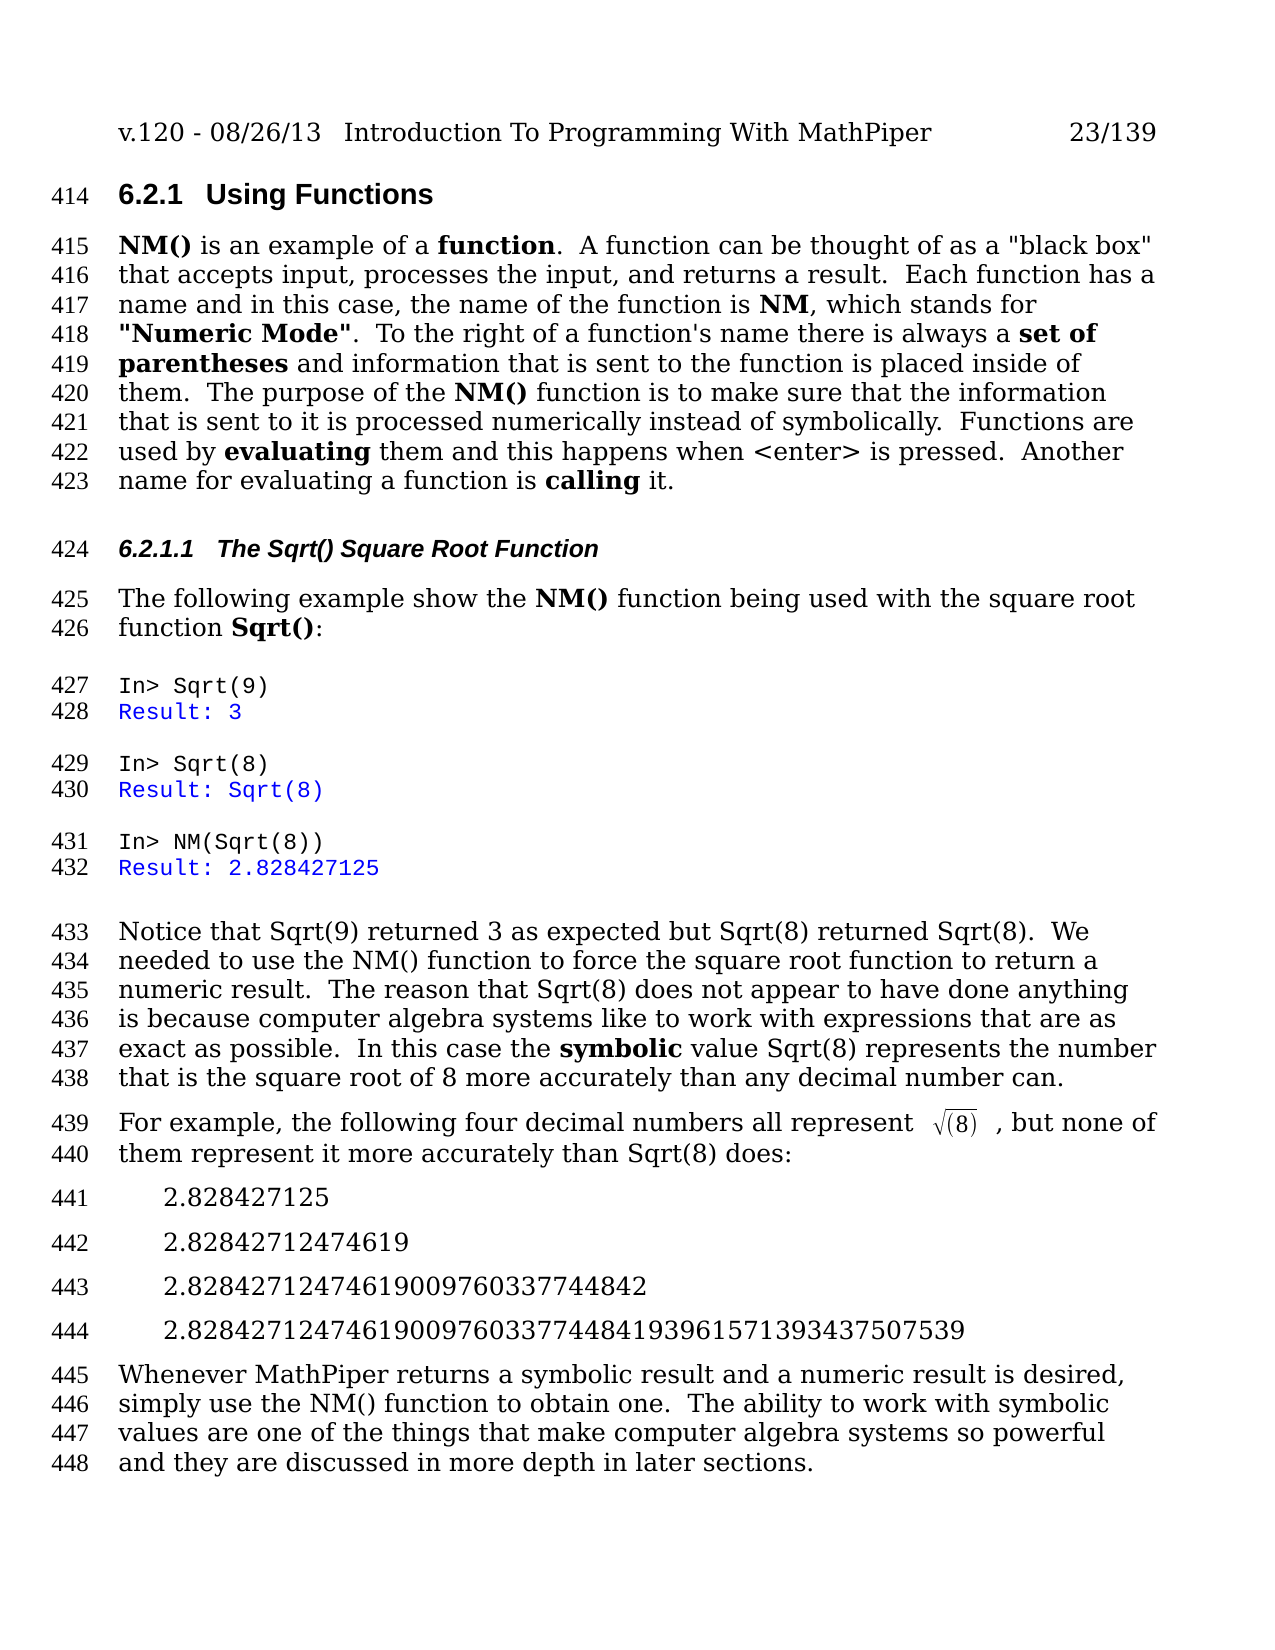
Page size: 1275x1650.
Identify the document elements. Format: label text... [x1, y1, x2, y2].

text In> Sqrt(8) [118, 752, 1157, 778]
text Result: 2.828427125 [118, 856, 1157, 882]
text Whenever MathPiper returns a symbolic result and a numeric result is desired, simply use the NM() function to obtain one. The ability to work with symbolic values are one of the things that make computer algebra systems so powerful and they are discussed in more depth in later sections. [118, 1360, 1157, 1477]
text The following example show the NM() function being used with the square root function Sqrt(): [118, 584, 1157, 642]
text 2.828427125 [163, 1184, 1157, 1213]
subtitle The Sqrt() Square Root Function [118, 534, 1157, 563]
text Notice that Sqrt(9) returned 3 as expected but Sqrt(8) returned Sqrt(8). We needed to use the NM() function to force the square root function to return a numeric result. The reason that Sqrt(8) does not appear to have done anything is because computer algebra systems like to work with expressions that are as exact as possible. In this case the symbolic value Sqrt(8) represents the number that is the square root of 8 more accurately than any decimal number can. [118, 917, 1157, 1092]
text Result: Sqrt(8) [118, 778, 1157, 804]
text For example, the following four decimal numbers all represent, but none of them represent it more accurately than Sqrt(8) does: [118, 1107, 1157, 1169]
text In> NM(Sqrt(8)) [118, 830, 1157, 856]
text 2.8284271247461900976033774484193961571393437507539 [163, 1316, 1157, 1345]
subtitle Using Functions [118, 177, 1157, 210]
text Result: 3 [118, 700, 1157, 726]
text 2.82842712474619 [163, 1228, 1157, 1257]
text In> Sqrt(9) [118, 674, 1157, 700]
text 2.82842712474619009760337744842 [163, 1272, 1157, 1301]
text NM() is an example of a function. A function can be thought of as a "black box" that accepts input, processes the input, and returns a result. Each function has a name and in this case, the name of the function is NM, which stands for "Numeric Mode". To the right of a function's name there is always a set of parentheses and information that is sent to the function is placed inside of them. The purpose of the NM() function is to make sure that the information that is sent to it is processed numerically instead of symbolically. Functions are used by evaluating them and this happens when <enter> is pressed. Another name for evaluating a function is calling it. [118, 231, 1157, 495]
